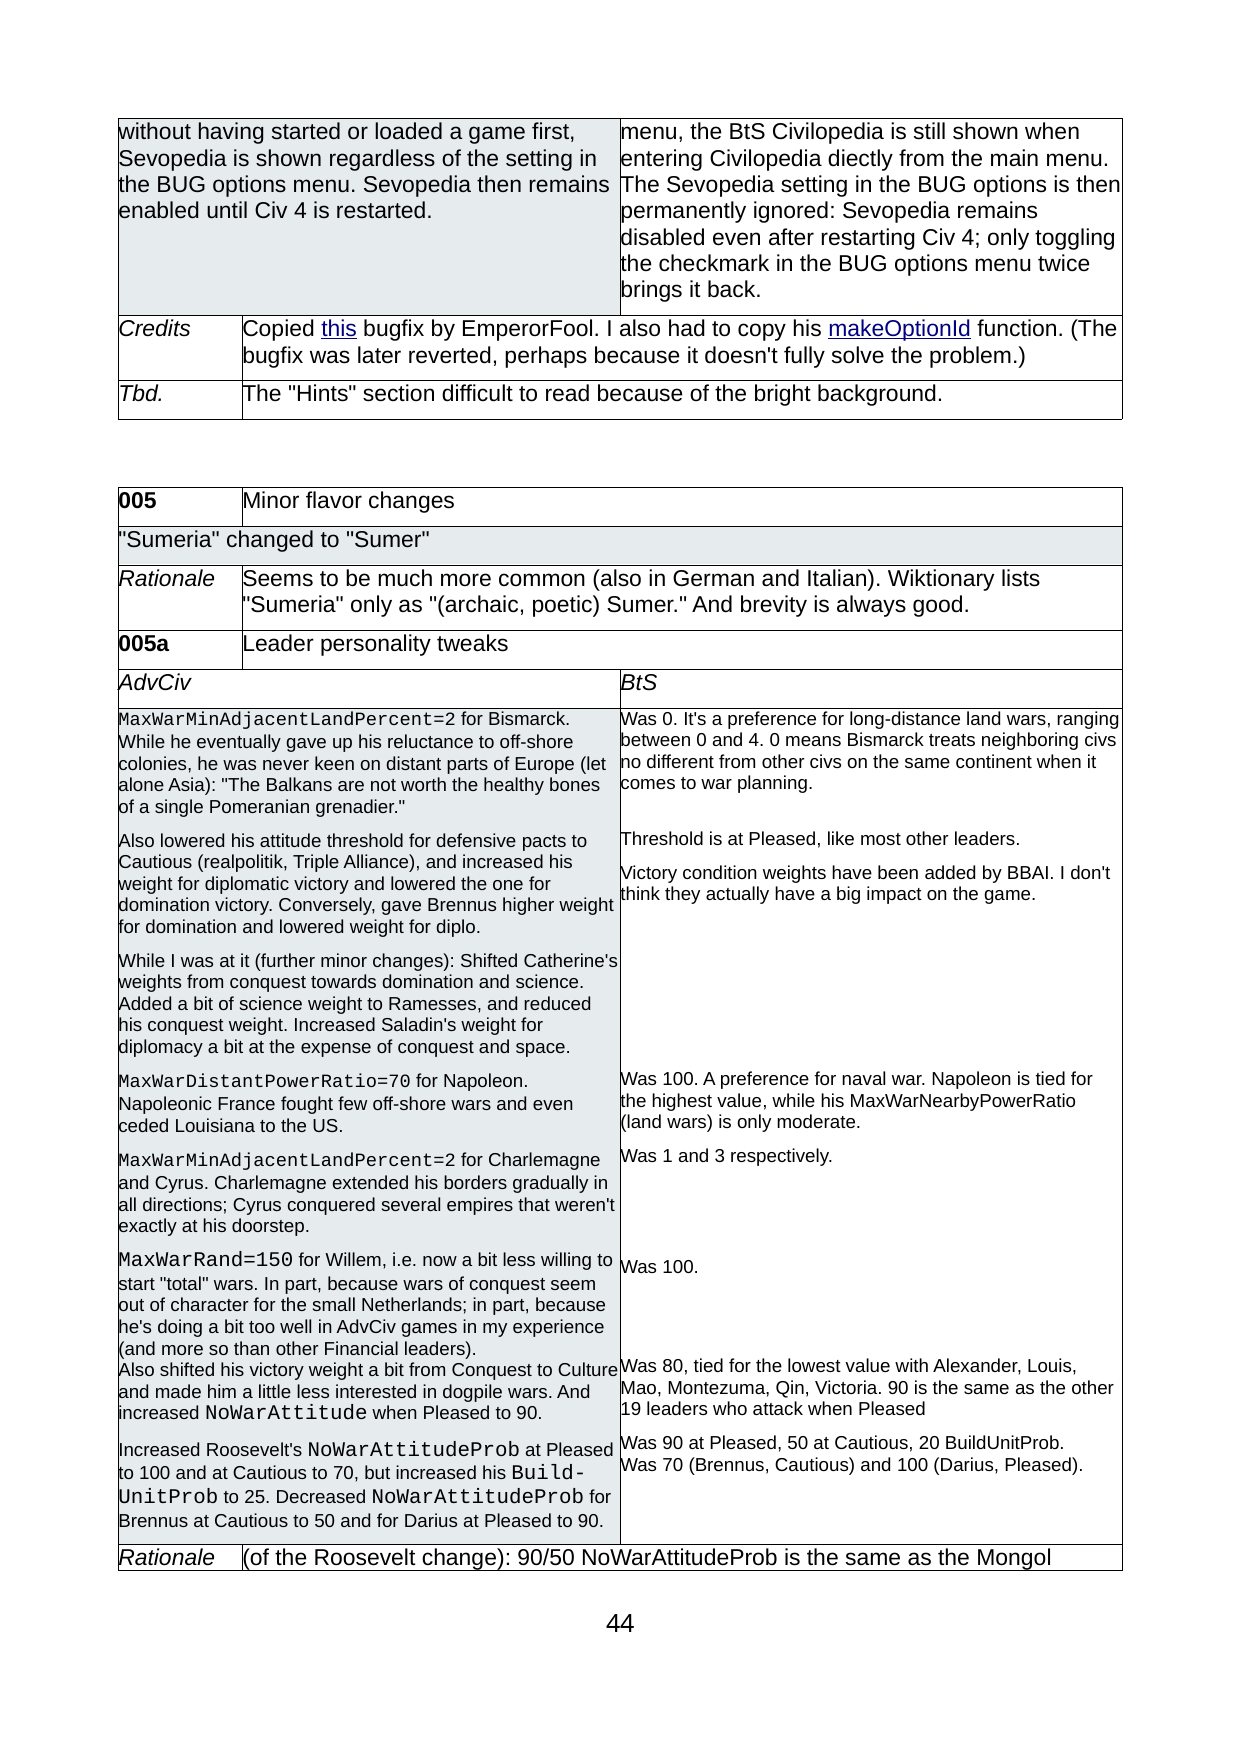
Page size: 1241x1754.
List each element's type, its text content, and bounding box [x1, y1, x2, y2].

table_cell Rationale [119, 566, 242, 630]
table_cell Seems to be much more common (also in German and Italian). Wiktionary lists "Sumeria" only as "(archaic, poetic) Sumer." And brevity is always good. [243, 566, 1122, 630]
table_header 005 [119, 488, 242, 526]
table_cell Was 0. It's a preference for long-distance land wars, ranging between 0 and 4. 0 means Bismarck treats neighboring civs no different from other civs on the same continent when it comes to war planning. Threshold is at Pleased, like most other leaders. Victory condition weights have been added by BBAI. I don't think they actually have a big impact on the game. Was 100. A preference for naval war. Napoleon is tied for the highest value, while his MaxWarNearbyPowerRatio (land wars) is only moderate. Was 1 and 3 respectively. Was 100. Was 80, tied for the lowest value with Alexander, Louis, Mao, Montezuma, Qin, Victoria. 90 is the same as the other 19 leaders who attack when Pleased Was 90 at Pleased, 50 at Cautious, 20 BuildUnitProb. Was 70 (Brennus, Cautious) and 100 (Darius, Pleased). [621, 709, 1122, 1544]
table_cell BtS [621, 670, 1122, 707]
table_cell Leader personality tweaks [243, 631, 1122, 668]
table_cell Credits [119, 316, 242, 380]
table_cell MaxWarMinAdjacentLandPercent=2 for Bismarck. While he eventually gave up his reluctance to off-shore colonies, he was never keen on distant parts of Europe (let alone Asia): "The Balkans are not worth the healthy bones of a single Pomeranian grenadier." Also lowered his attitude threshold for defensive pacts to Cautious (realpolitik, Triple Alliance), and increased his weight for diplomatic victory and lowered the one for domination victory. Conversely, gave Brennus higher weight for domination and lowered weight for diplo. While I was at it (further minor changes): Shifted Catherine's weights from conquest towards domination and science. Added a bit of science weight to Ramesses, and reduced his conquest weight. Increased Saladin's weight for diplomacy a bit at the expense of conquest and space. MaxWarDistantPowerRatio=70 for Napoleon. Napoleonic France fought few off-shore wars and even ceded Louisiana to the US. MaxWarMinAdjacentLandPercent=2 for Charlemagne and Cyrus. Charlemagne extended his borders gradually in all directions; Cyrus conquered several empires that weren't exactly at his doorstep. MaxWarRand=150 for Willem, i.e. now a bit less willing to start "total" wars. In part, because wars of conquest seem out of character for the small Netherlands; in part, because he's doing a bit too well in AdvCiv games in my experience (and more so than other Financial leaders). Also shifted his victory weight a bit from Conquest to Culture and made him a little less interested in dogpile wars. And increased NoWarAttitude when Pleased to 90. Increased Roosevelt's NoWarAttitudeProb at Pleased to 100 and at Cautious to 70, but increased his Build­UnitProb to 25. Decreased NoWarAttitudeProb for Brennus at Cautious to 50 and for Darius at Pleased to 90. [119, 709, 620, 1544]
table_cell (of the Roosevelt change): 90/50 NoWarAttitudeProb is the same as the Mongol [243, 1545, 1122, 1570]
table_cell Copied this bugfix by EmperorFool. I also had to copy his makeOptionId function. (The bugfix was later reverted, perhaps because it doesn't fully solve the problem.) [243, 316, 1122, 380]
table_cell menu, the BtS Civilopedia is still shown when entering Civilopedia diectly from the main menu. The Sevopedia setting in the BUG options is then permanently ignored: Sevopedia remains disabled even after restarting Civ 4; only toggling the checkmark in the BUG options menu twice brings it back. [621, 119, 1122, 315]
table_cell AdvCiv [119, 670, 620, 707]
table_cell The "Hints" section difficult to read because of the bright background. [243, 381, 1122, 419]
table_cell "Sumeria" changed to "Sumer" [119, 527, 1122, 564]
table_header Minor flavor changes [243, 488, 1122, 526]
table_cell 005a [119, 631, 242, 668]
table_cell without having started or loaded a game first, Sevopedia is shown regardless of the setting in the BUG options menu. Sevopedia then remains enabled until Civ 4 is restarted. [119, 119, 620, 315]
table_cell Tbd. [119, 381, 242, 419]
table_cell Rationale [119, 1545, 242, 1570]
